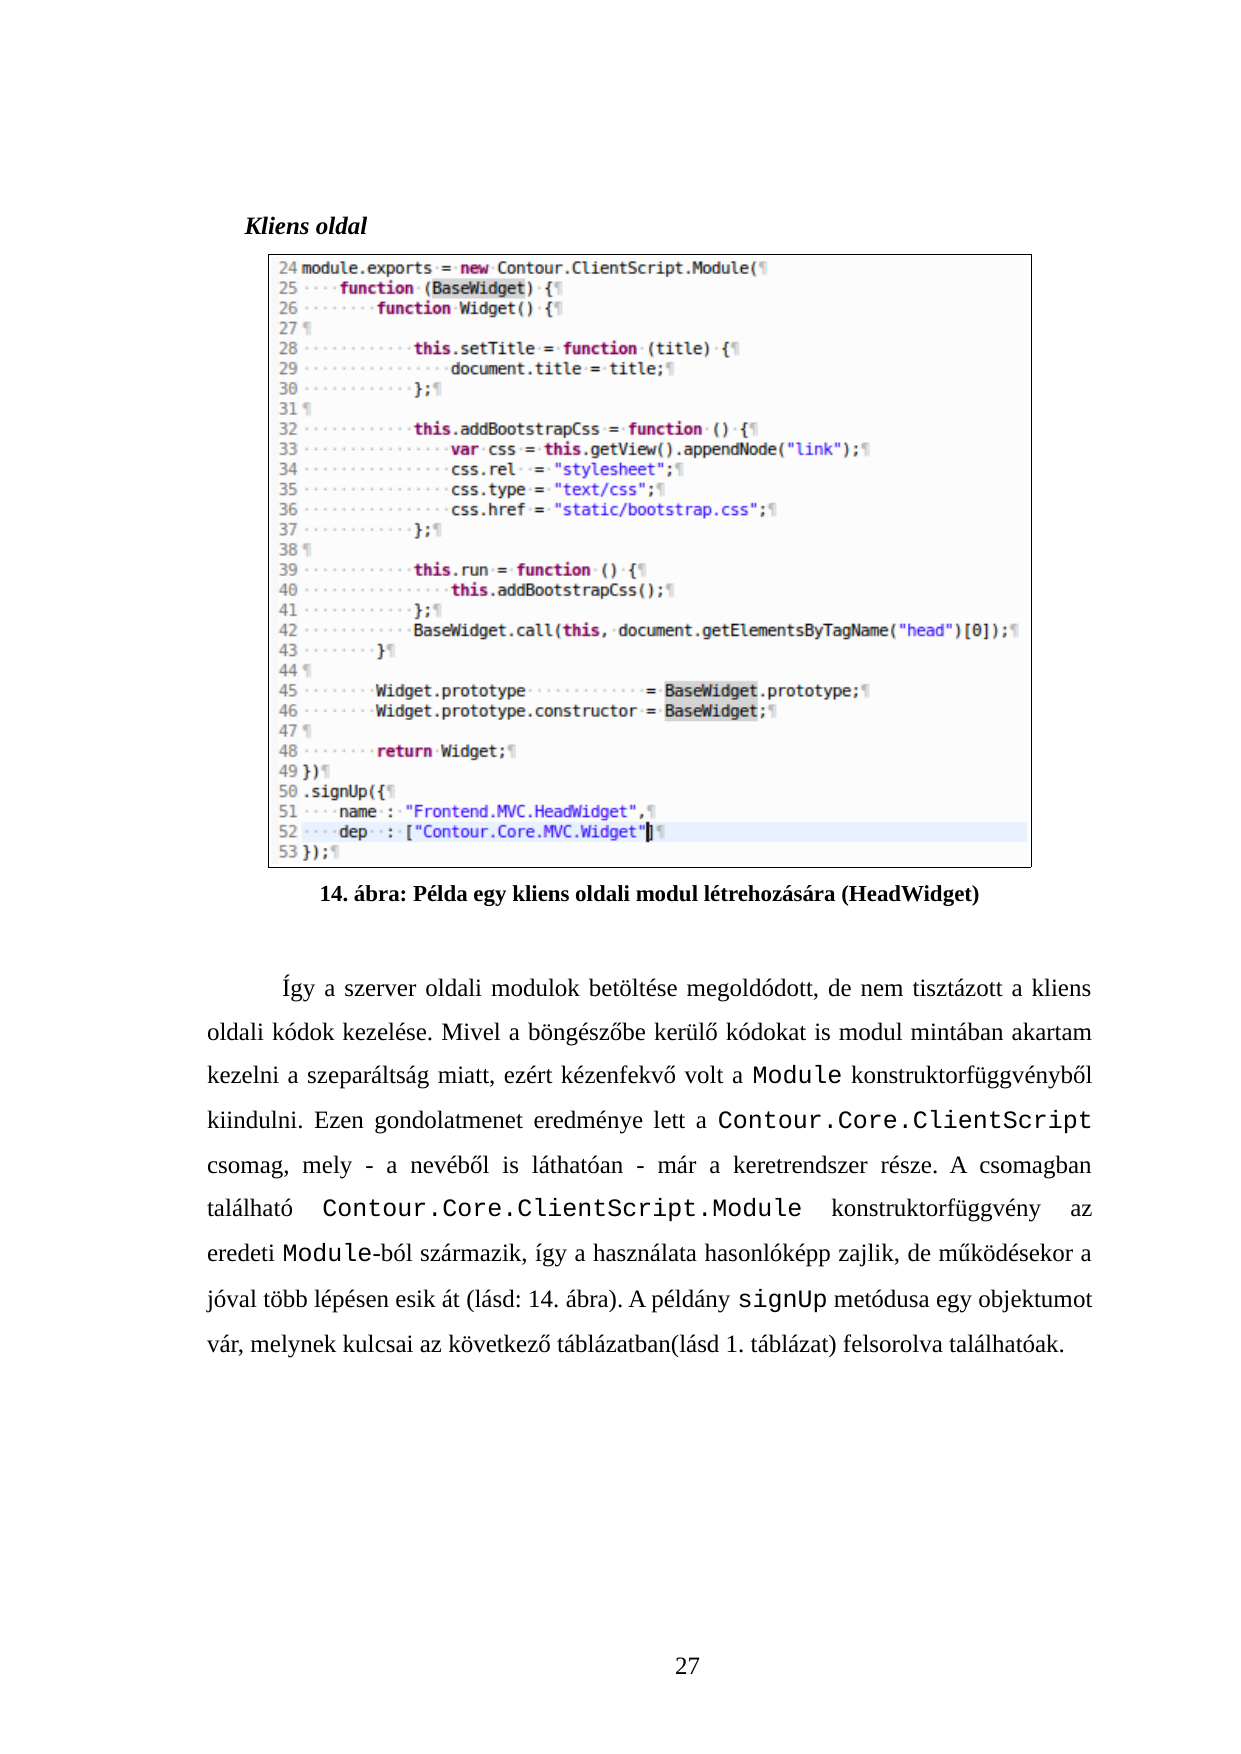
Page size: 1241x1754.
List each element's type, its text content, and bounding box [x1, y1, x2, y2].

subtitle Kliens oldal [244, 211, 1092, 240]
text 14. ábra: Példa egy kliens oldali modul létrehozására (HeadWidget) [207, 864, 1092, 906]
text Így a szerver oldali modulok betöltése megoldódott, de nem tisztázott a kliens oldali kódok kezelése. Mivel a böngészőbe kerülő kódokat is modul mintában akartam kezelni a szeparáltság miatt, ezért kézenfekvő volt a Module konstruktorfüggvényből kiindulni. Ezen gondolatmenet eredménye lett a Contour.Core.ClientScript csomag, mely - a nevéből is láthatóan - már a keretrendszer része. A csomagban található Contour.Core.ClientScript.Module konstruktorfüggvény az eredeti Module-ból származik, így a használata hasonlóképp zajlik, de működésekor a jóval több lépésen esik át (lásd: 14. ábra). A példány signUp metódusa egy objektumot vár, melynek kulcsai az következő táblázatban(lásd 1. táblázat) felsorolva találhatóak. [207, 973, 1092, 1358]
picture [271, 257, 1028, 864]
